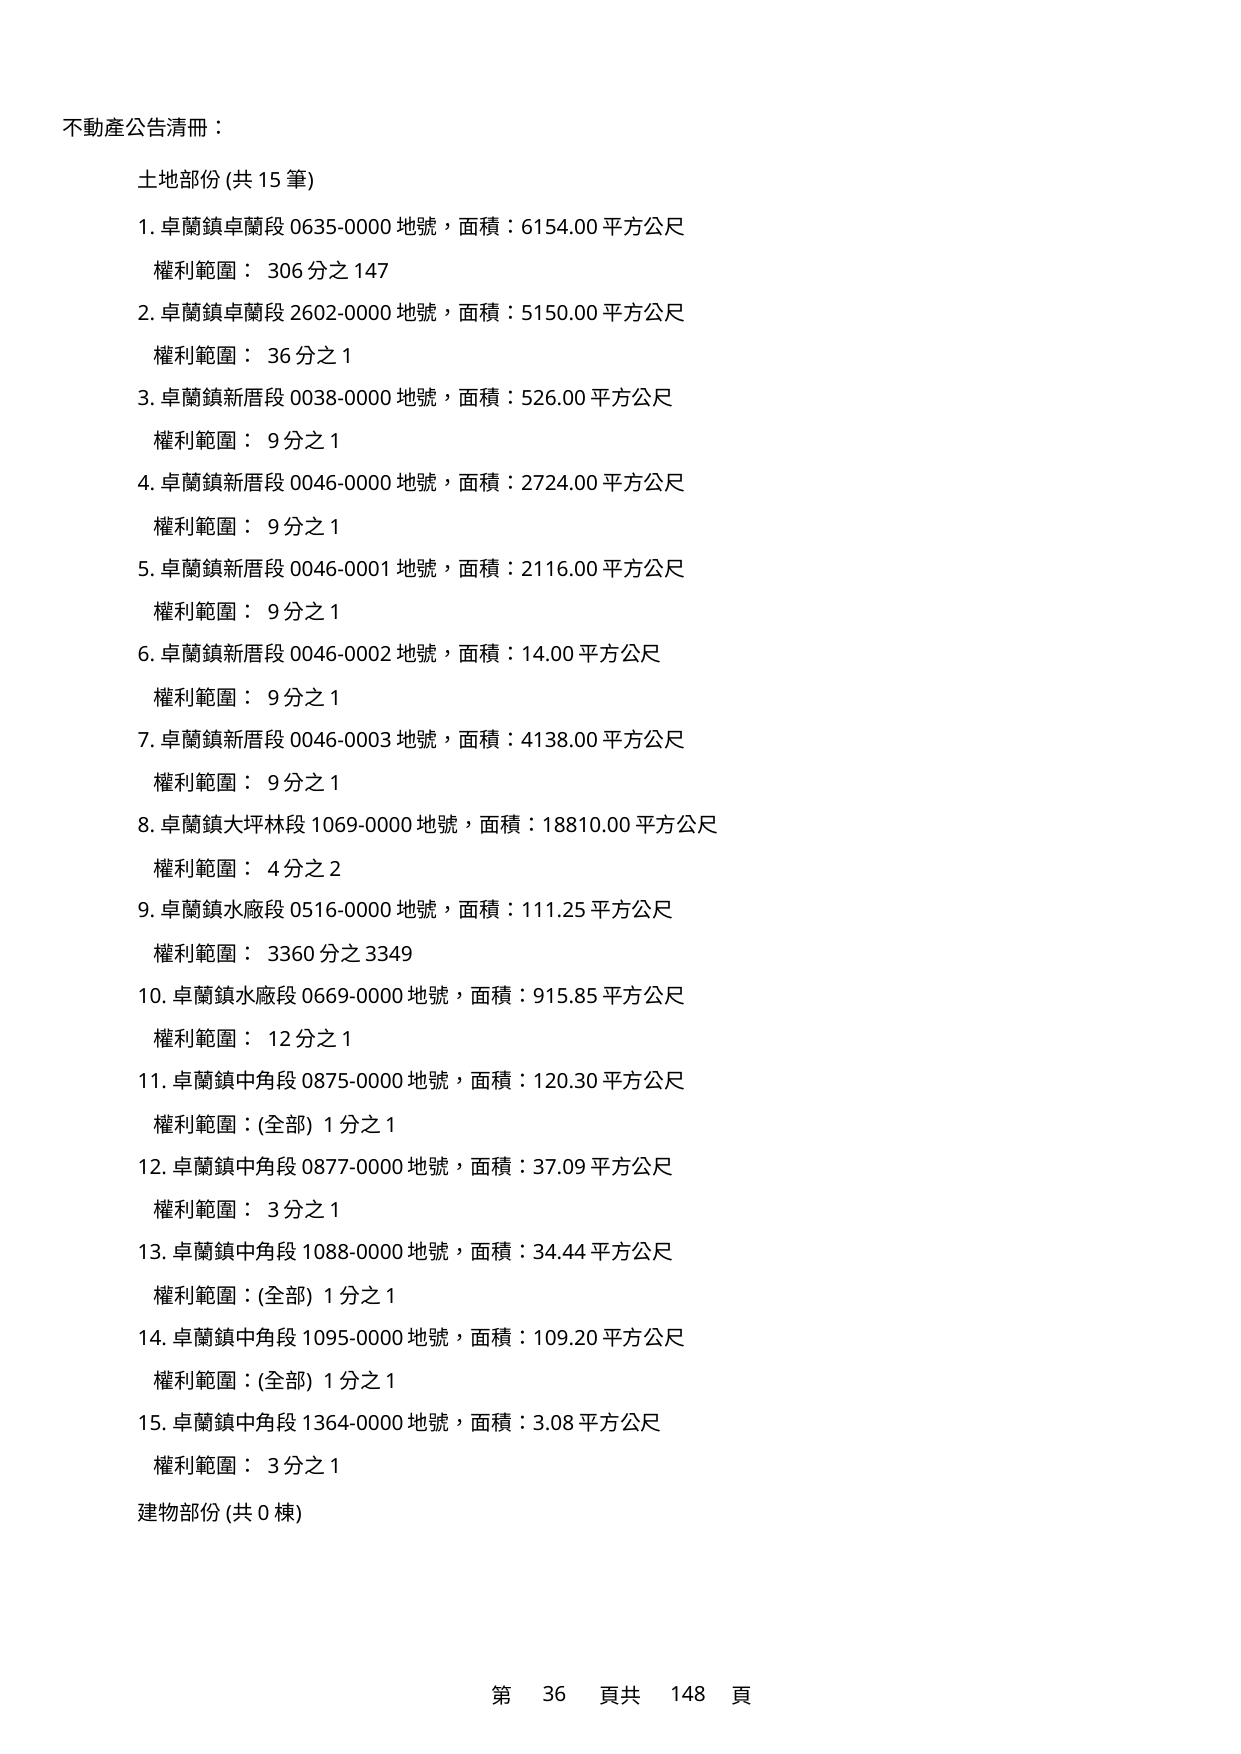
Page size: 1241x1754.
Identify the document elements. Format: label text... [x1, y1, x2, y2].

text 建物部份 (共 0 棟) [62, 1483, 1177, 1527]
text 2. 卓蘭鎮卓蘭段2602-0000地號，面積：5150.00平方公尺 權利範圍： 36分之1 [62, 282, 1177, 368]
text 不動產公告清冊： [62, 98, 1177, 142]
text 7. 卓蘭鎮新厝段0046-0003地號，面積：4138.00平方公尺 權利範圍： 9分之1 [62, 709, 1177, 795]
text 11. 卓蘭鎮中角段0875-0000地號，面積：120.30平方公尺 權利範圍：(全部) 1分之1 [62, 1051, 1177, 1137]
text 1. 卓蘭鎮卓蘭段0635-0000地號，面積：6154.00平方公尺 權利範圍： 306分之147 [62, 197, 1177, 282]
text 6. 卓蘭鎮新厝段0046-0002地號，面積：14.00平方公尺 權利範圍： 9分之1 [62, 624, 1177, 709]
text 8. 卓蘭鎮大坪林段1069-0000地號，面積：18810.00平方公尺 權利範圍： 4分之2 [62, 795, 1177, 880]
text 15. 卓蘭鎮中角段1364-0000地號，面積：3.08平方公尺 權利範圍： 3分之1 [62, 1393, 1177, 1480]
text 5. 卓蘭鎮新厝段0046-0001地號，面積：2116.00平方公尺 權利範圍： 9分之1 [62, 539, 1177, 624]
text 13. 卓蘭鎮中角段1088-0000地號，面積：34.44平方公尺 權利範圍：(全部) 1分之1 [62, 1222, 1177, 1307]
text 第 [481, 1679, 523, 1709]
text 10. 卓蘭鎮水廠段0669-0000地號，面積：915.85平方公尺 權利範圍： 12分之1 [62, 966, 1177, 1051]
text 12. 卓蘭鎮中角段0877-0000地號，面積：37.09平方公尺 權利範圍： 3分之1 [62, 1137, 1177, 1222]
text 3. 卓蘭鎮新厝段0038-0000地號，面積：526.00平方公尺 權利範圍： 9分之1 [62, 368, 1177, 453]
text 4. 卓蘭鎮新厝段0046-0000地號，面積：2724.00平方公尺 權利範圍： 9分之1 [62, 453, 1177, 539]
text 9. 卓蘭鎮水廠段0516-0000地號，面積：111.25平方公尺 權利範圍： 3360分之3349 [62, 880, 1177, 966]
text 14. 卓蘭鎮中角段1095-0000地號，面積：109.20平方公尺 權利範圍：(全部) 1分之1 [62, 1307, 1177, 1393]
text 土地部份 (共 15 筆) [62, 150, 1177, 194]
text 148 [654, 1679, 721, 1708]
text 36 [523, 1679, 585, 1708]
text 頁共 [585, 1679, 654, 1709]
text 頁 [721, 1679, 762, 1709]
